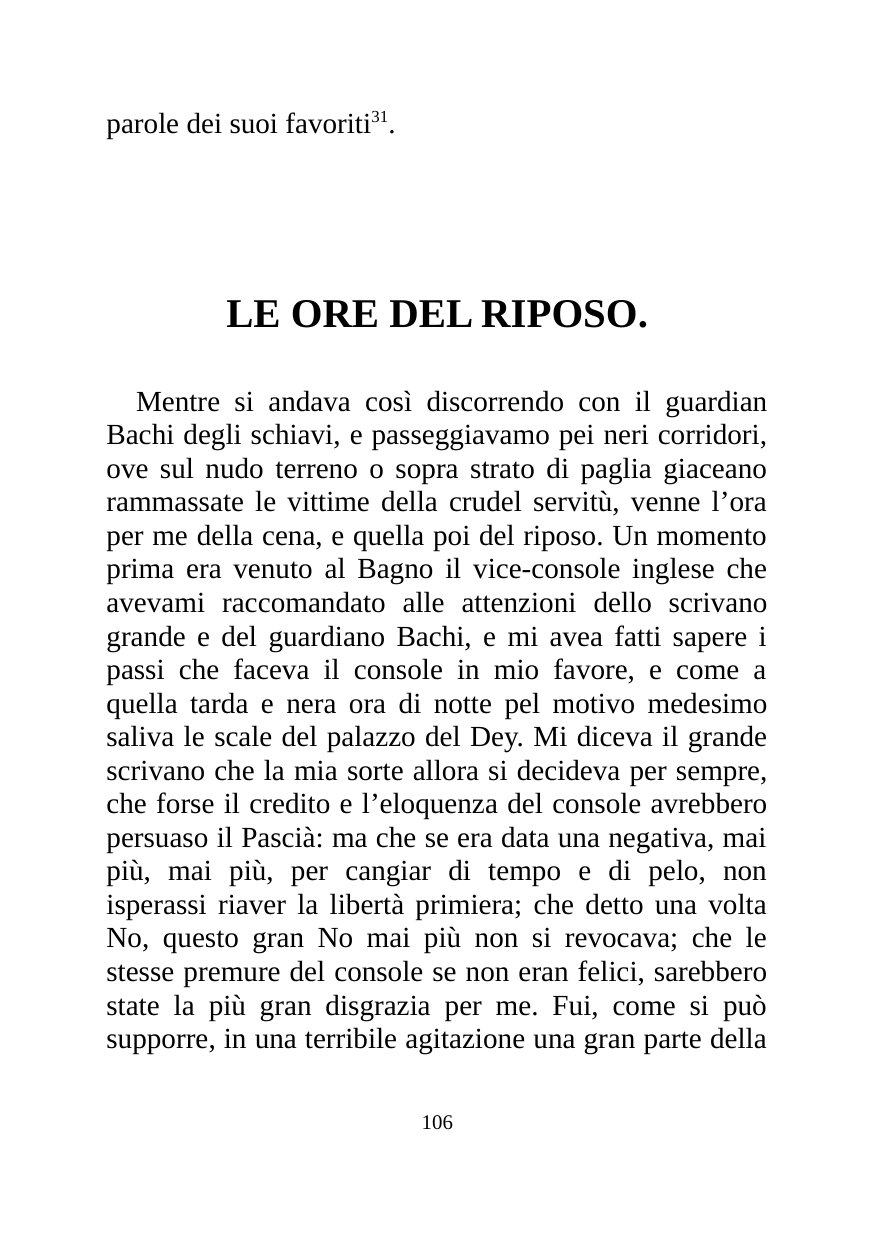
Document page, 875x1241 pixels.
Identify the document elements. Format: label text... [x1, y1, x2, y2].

text parole dei suoi favoriti. [106, 106, 768, 140]
text Mentre si andava così discorrendo con il guardian Bachi degli schiavi, e passeggiavamo pei neri corridori, ove sul nudo terreno o sopra strato di paglia giaceano rammassate le vittime della crudel servitù, venne l’ora per me della cena, e quella poi del riposo. Un momento prima era venuto al Bagno il vice-console inglese che avevami raccomandato alle attenzioni dello scrivano grande e del guardiano Bachi, e mi avea fatti sapere i passi che faceva il console in mio favore, e come a quella tarda e nera ora di notte pel motivo medesimo saliva le scale del palazzo del Dey. Mi diceva il grande scrivano che la mia sorte allora si decideva per sempre, che forse il credito e l’eloquenza del console avrebbero persuaso il Pascià: ma che se era data una negativa, mai più, mai più, per cangiar di tempo e di pelo, non isperassi riaver la libertà primiera; che detto una volta No, questo gran No mai più non si revocava; che le stesse premure del console se non eran felici, sarebbero state la più gran disgrazia per me. Fui, come si può supporre, in una terribile agitazione una gran parte della [106, 384, 768, 1055]
subtitle Le ore del riposo. [106, 289, 768, 337]
